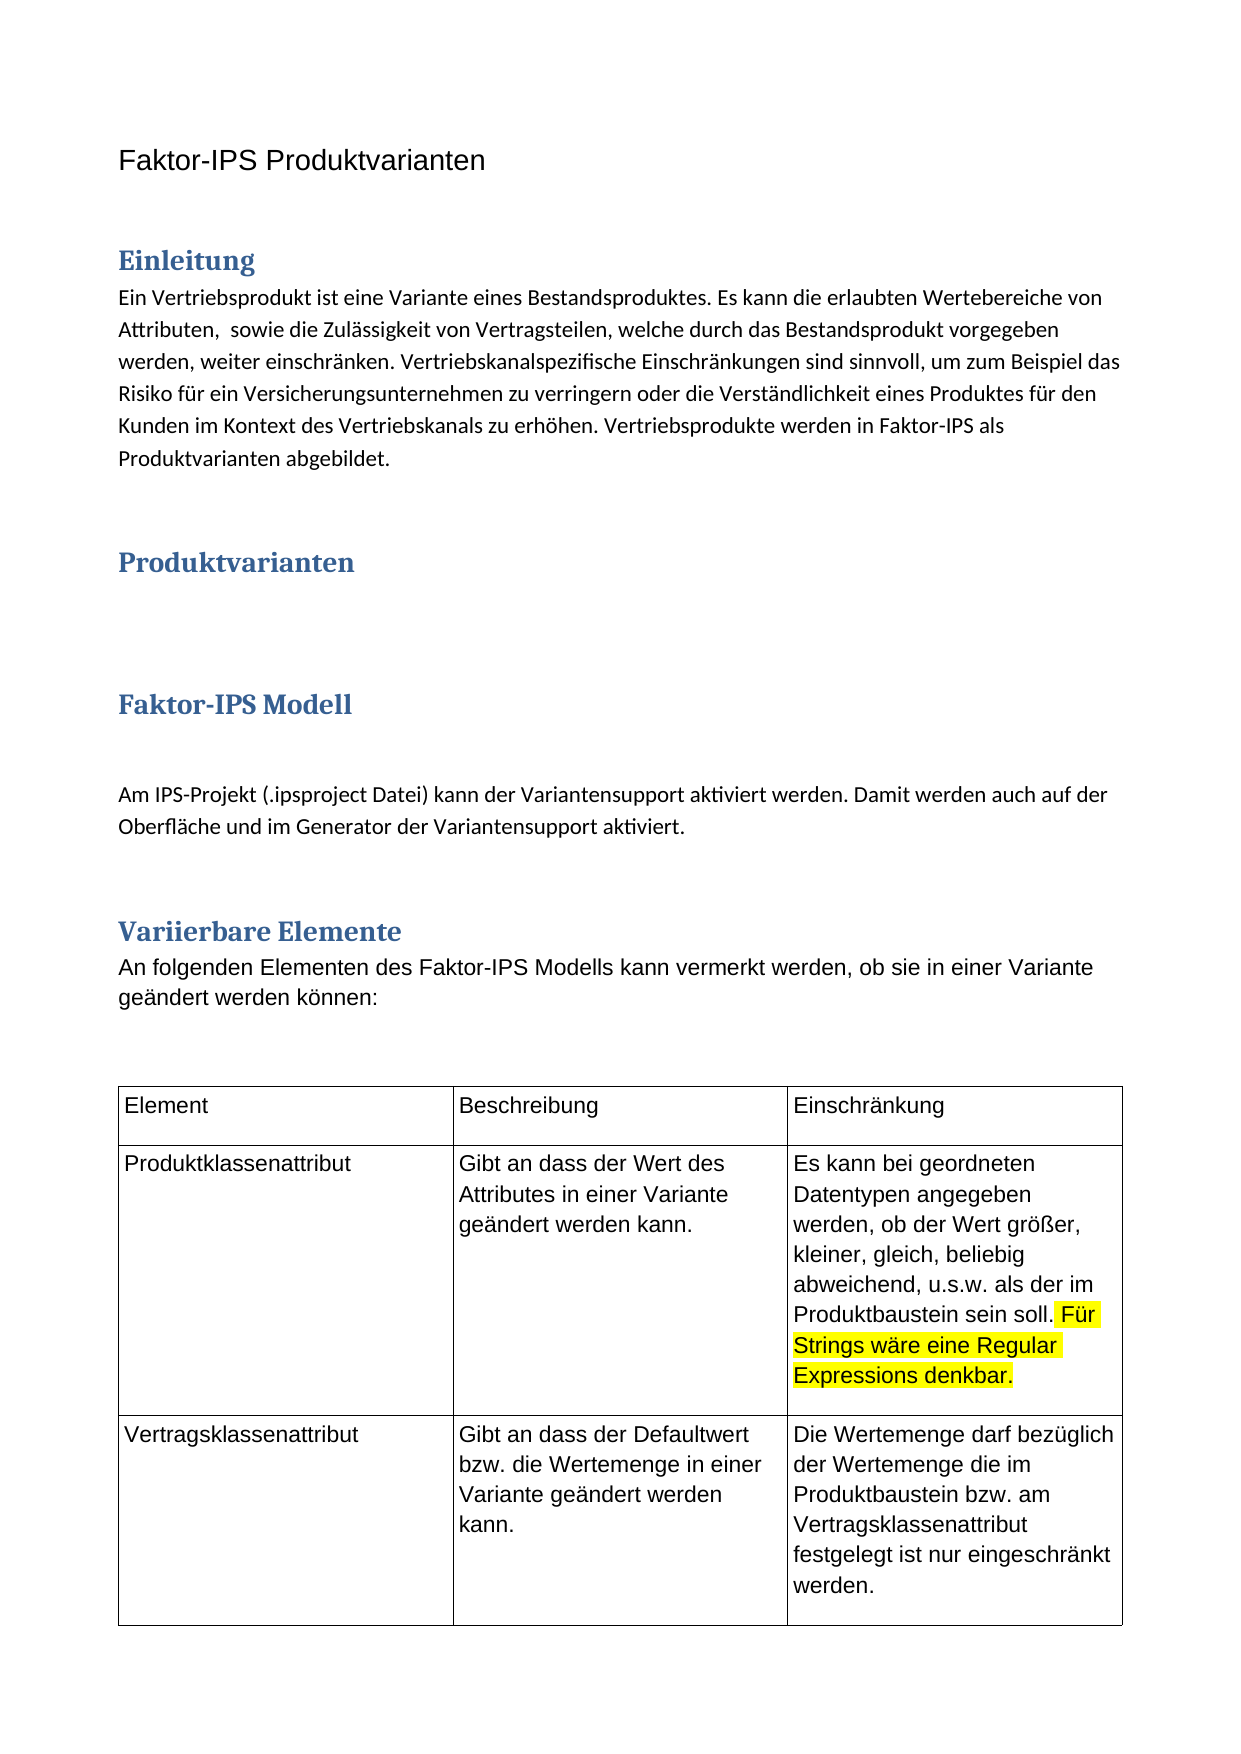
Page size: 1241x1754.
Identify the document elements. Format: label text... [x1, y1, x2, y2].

table_header Einschränkung [788, 1087, 1122, 1144]
subtitle Variierbare Elemente [118, 915, 1122, 948]
text Ein Vertriebsprodukt ist eine Variante eines Bestandsproduktes. Es kann die erlaubten Wertebereiche von Attributen, sowie die Zulässigkeit von Vertragsteilen, welche durch das Bestandsprodukt vorgegeben werden, weiter einschränken. Vertriebskanalspezifische Einschränkungen sind sinnvoll, um zum Beispiel das Risiko für ein Versicherungsunternehmen zu verringern oder die Verständlichkeit eines Produktes für den Kunden im Kontext des Vertriebskanals zu erhöhen. Vertriebsprodukte werden in Faktor-IPS als Produktvarianten abgebildet. [118, 283, 1122, 472]
table_header Beschreibung [454, 1087, 787, 1144]
table_cell Produktklassenattribut [119, 1146, 453, 1415]
table_header Element [119, 1087, 453, 1144]
subtitle Produktvarianten [118, 547, 1122, 580]
table_cell Die Wertemenge darf bezüglich der Wertemenge die im Produktbaustein bzw. am Vertragsklassenattribut festgelegt ist nur eingeschränkt werden. [788, 1416, 1122, 1624]
table_cell Gibt an dass der Defaultwert bzw. die Wertemenge in einer Variante geändert werden kann. [454, 1416, 787, 1624]
subtitle Einleitung [118, 244, 1122, 278]
subtitle Faktor-IPS Produktvarianten [118, 143, 1122, 177]
subtitle Faktor-IPS Modell [118, 688, 1122, 722]
table_cell Es kann bei geordneten Datentypen angegeben werden, ob der Wert größer, kleiner, gleich, beliebig abweichend, u.s.w. als der im Produktbaustein sein soll. Für Strings wäre eine Regular Expressions denkbar. [788, 1146, 1122, 1415]
text Am IPS-Projekt (.ipsproject Datei) kann der Variantensupport aktiviert werden. Damit werden auch auf der Oberfläche und im Generator der Variantensupport aktiviert. [118, 780, 1122, 840]
table_cell Vertragsklassenattribut [119, 1416, 453, 1624]
text An folgenden Elementen des Faktor-IPS Modells kann vermerkt werden, ob sie in einer Variante geändert werden können: [118, 953, 1122, 1010]
table_cell Gibt an dass der Wert des Attributes in einer Variante geändert werden kann. [454, 1146, 787, 1415]
